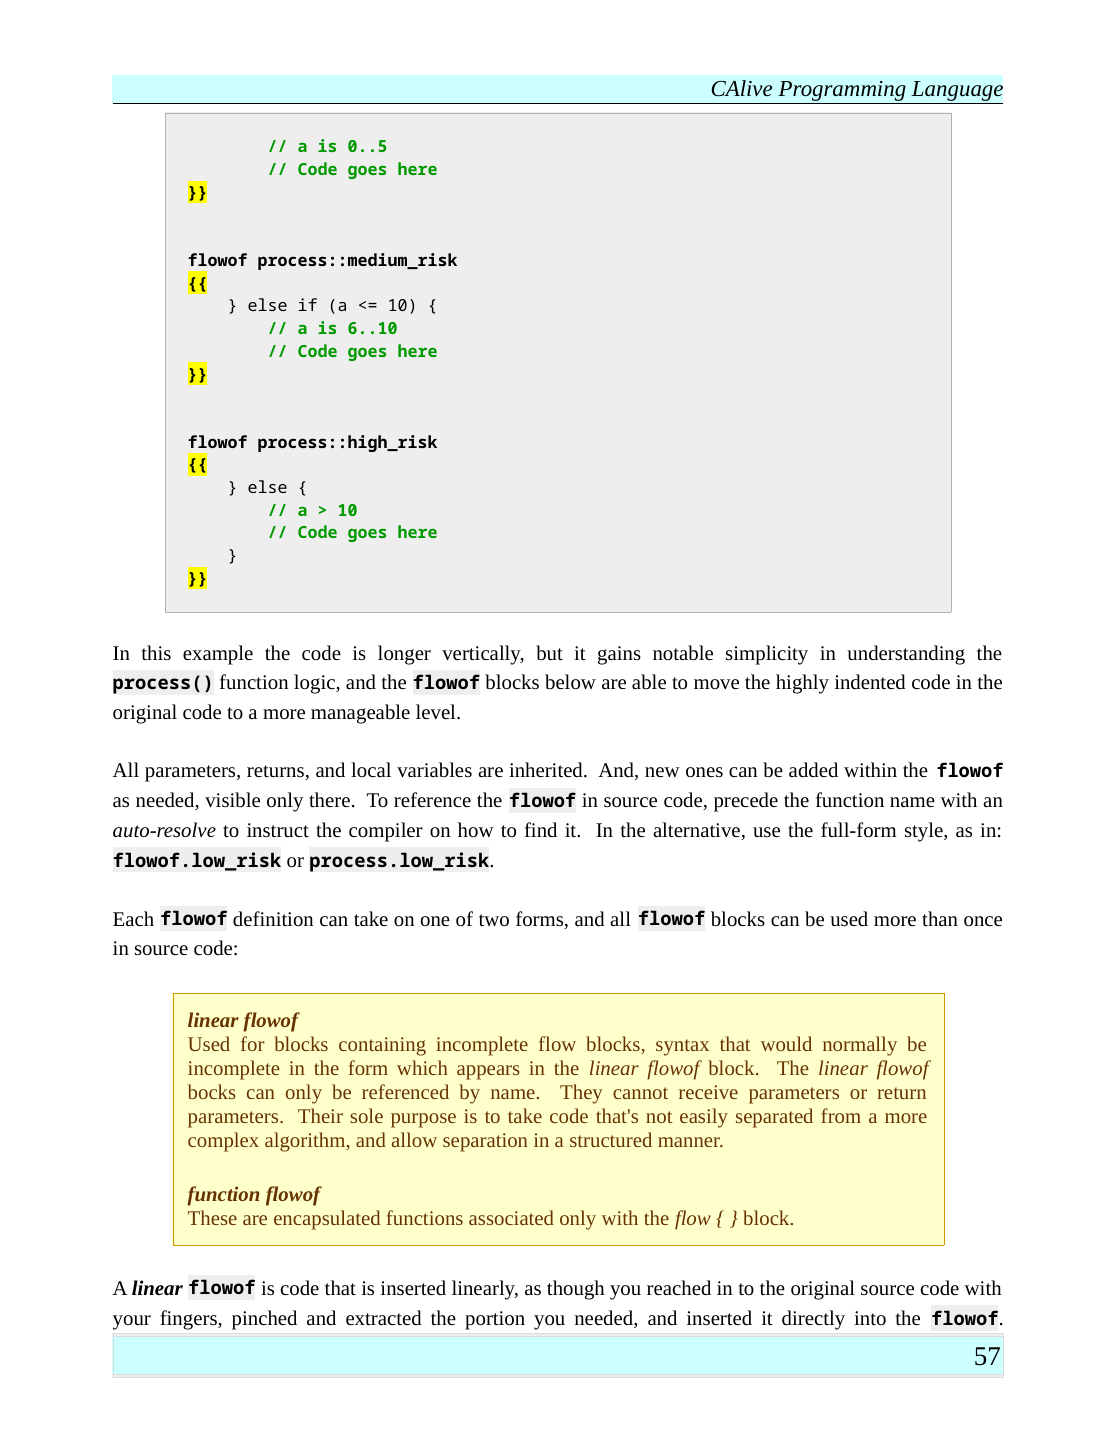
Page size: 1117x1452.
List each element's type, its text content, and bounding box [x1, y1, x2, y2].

text // a is 0..5 // Code goes here }} flowof process::medium_risk {{ } else if (a <= 10) { // a is 6..10 // Code goes here }} flowof process::high_risk {{ } else { // a > 10 // Code goes here } }} [166, 114, 951, 612]
text Each flowof definition can take on one of two forms, and all flowof blocks can be used more than once in source code: [112, 906, 1003, 960]
text function flowof These are encapsulated functions associated only with the flow { } block. [174, 1167, 944, 1245]
text linear flowof Used for blocks containing incomplete flow blocks, syntax that would normally be incomplete in the form which appears in the linear flowof block. The linear flowof bocks can only be referenced by name. They cannot receive parameters or return parameters. Their sole purpose is to take code that's not easily separated from a more complex algorithm, and allow separation in a structured manner. [174, 994, 944, 1152]
text All parameters, returns, and local variables are inherited. And, new ones can be added within the flowof as needed, visible only there. To reference the flowof in source code, precede the function name with an auto-resolve to instruct the compiler on how to find it. In the alternative, use the full-form style, as in: flowof.low_risk or process.low_risk. [112, 757, 1003, 872]
text In this example the code is longer vertically, but it gains notable simplicity in understanding the process() function logic, and the flowof blocks below are able to move the highly indented code in the original code to a more manageable level. [112, 640, 1003, 724]
text A linear flowof is code that is inserted linearly, as though you reached in to the original source code with your fingers, pinched and extracted the portion you needed, and inserted it directly into the flowof. [112, 1275, 1003, 1331]
